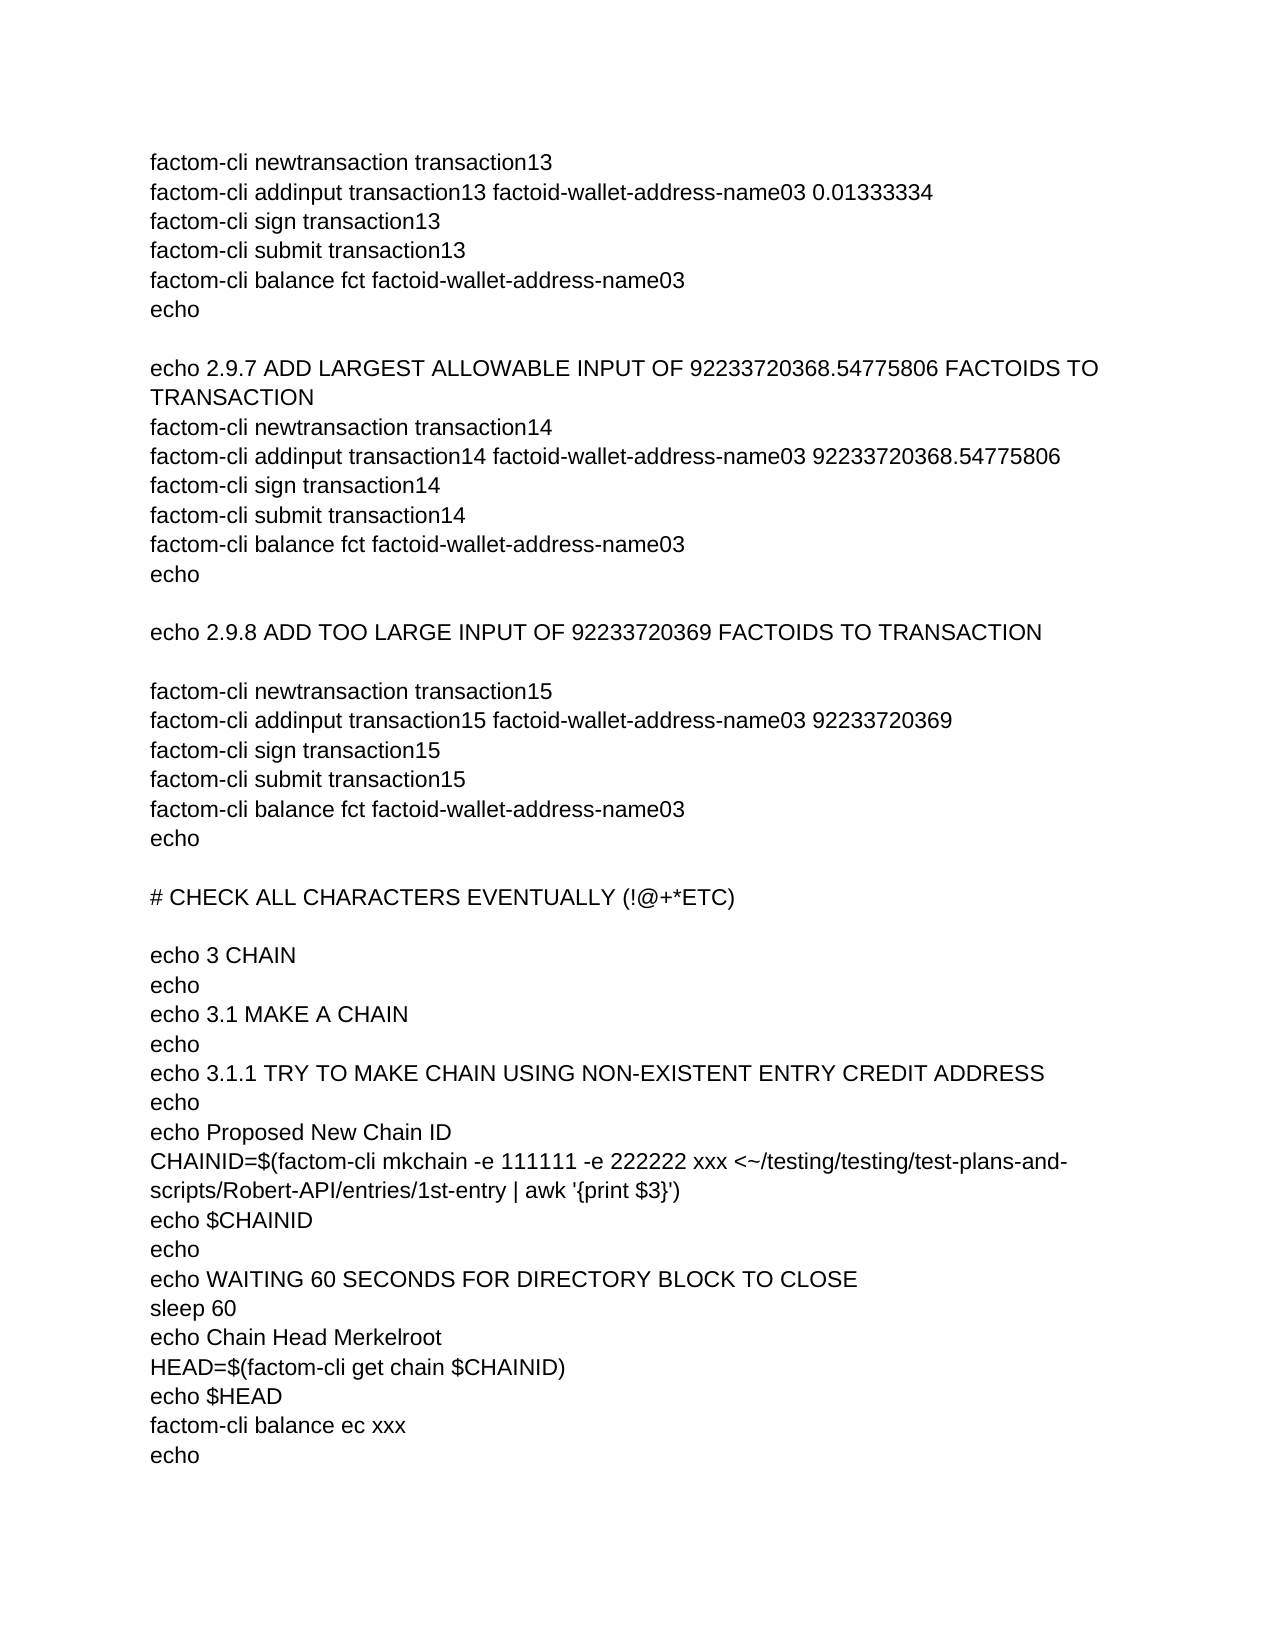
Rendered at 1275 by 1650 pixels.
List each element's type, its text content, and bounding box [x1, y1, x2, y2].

text factom-cli newtransaction transaction15 [150, 679, 1125, 704]
text echo [150, 1031, 1125, 1057]
text sleep 60 [150, 1296, 1125, 1321]
text factom-cli newtransaction transaction14 [150, 414, 1125, 440]
text factom-cli balance fct factoid-wallet-address-name03 [150, 796, 1125, 822]
text factom-cli submit transaction14 [150, 502, 1125, 528]
text echo [150, 972, 1125, 998]
text # CHECK ALL CHARACTERS EVENTUALLY (!@+*ETC) [150, 884, 1125, 910]
text echo [150, 1090, 1125, 1116]
text echo 3.1.1 TRY TO MAKE CHAIN USING NON-EXISTENT ENTRY CREDIT ADDRESS [150, 1061, 1125, 1086]
text factom-cli sign transaction14 [150, 473, 1125, 499]
text echo [150, 561, 1125, 587]
text echo 2.9.8 ADD TOO LARGE INPUT OF 92233720369 FACTOIDS TO TRANSACTION [150, 620, 1125, 675]
text factom-cli submit transaction13 [150, 238, 1125, 264]
text CHAINID=$(factom-cli mkchain -e 111111 -e 222222 xxx <~/testing/testing/test-plans-and-scripts/Robert-API/entries/1st-entry | awk '{print $3}') [150, 1149, 1125, 1204]
text echo [150, 826, 1125, 851]
text echo [150, 1442, 1125, 1468]
text factom-cli addinput transaction14 factoid-wallet-address-name03 92233720368.54775806 [150, 444, 1125, 469]
text factom-cli balance fct factoid-wallet-address-name03 [150, 532, 1125, 557]
text echo 3.1 MAKE A CHAIN [150, 1002, 1125, 1027]
text factom-cli newtransaction transaction13 [150, 150, 1125, 176]
text factom-cli addinput transaction13 factoid-wallet-address-name03 0.01333334 [150, 179, 1125, 205]
text factom-cli sign transaction15 [150, 737, 1125, 763]
text echo 3 CHAIN [150, 943, 1125, 969]
text echo $HEAD [150, 1384, 1125, 1409]
text echo WAITING 60 SECONDS FOR DIRECTORY BLOCK TO CLOSE [150, 1266, 1125, 1292]
text echo $CHAINID [150, 1207, 1125, 1233]
text factom-cli sign transaction13 [150, 209, 1125, 234]
text echo [150, 1237, 1125, 1262]
text factom-cli balance ec xxx [150, 1413, 1125, 1439]
text factom-cli balance fct factoid-wallet-address-name03 [150, 267, 1125, 293]
text echo Chain Head Merkelroot [150, 1325, 1125, 1351]
text echo [150, 297, 1125, 322]
text HEAD=$(factom-cli get chain $CHAINID) [150, 1354, 1125, 1380]
text echo 2.9.7 ADD LARGEST ALLOWABLE INPUT OF 92233720368.54775806 FACTOIDS TO TRANSACTION [150, 356, 1125, 411]
text factom-cli submit transaction15 [150, 767, 1125, 792]
text factom-cli addinput transaction15 factoid-wallet-address-name03 92233720369 [150, 708, 1125, 734]
text echo Proposed New Chain ID [150, 1119, 1125, 1145]
